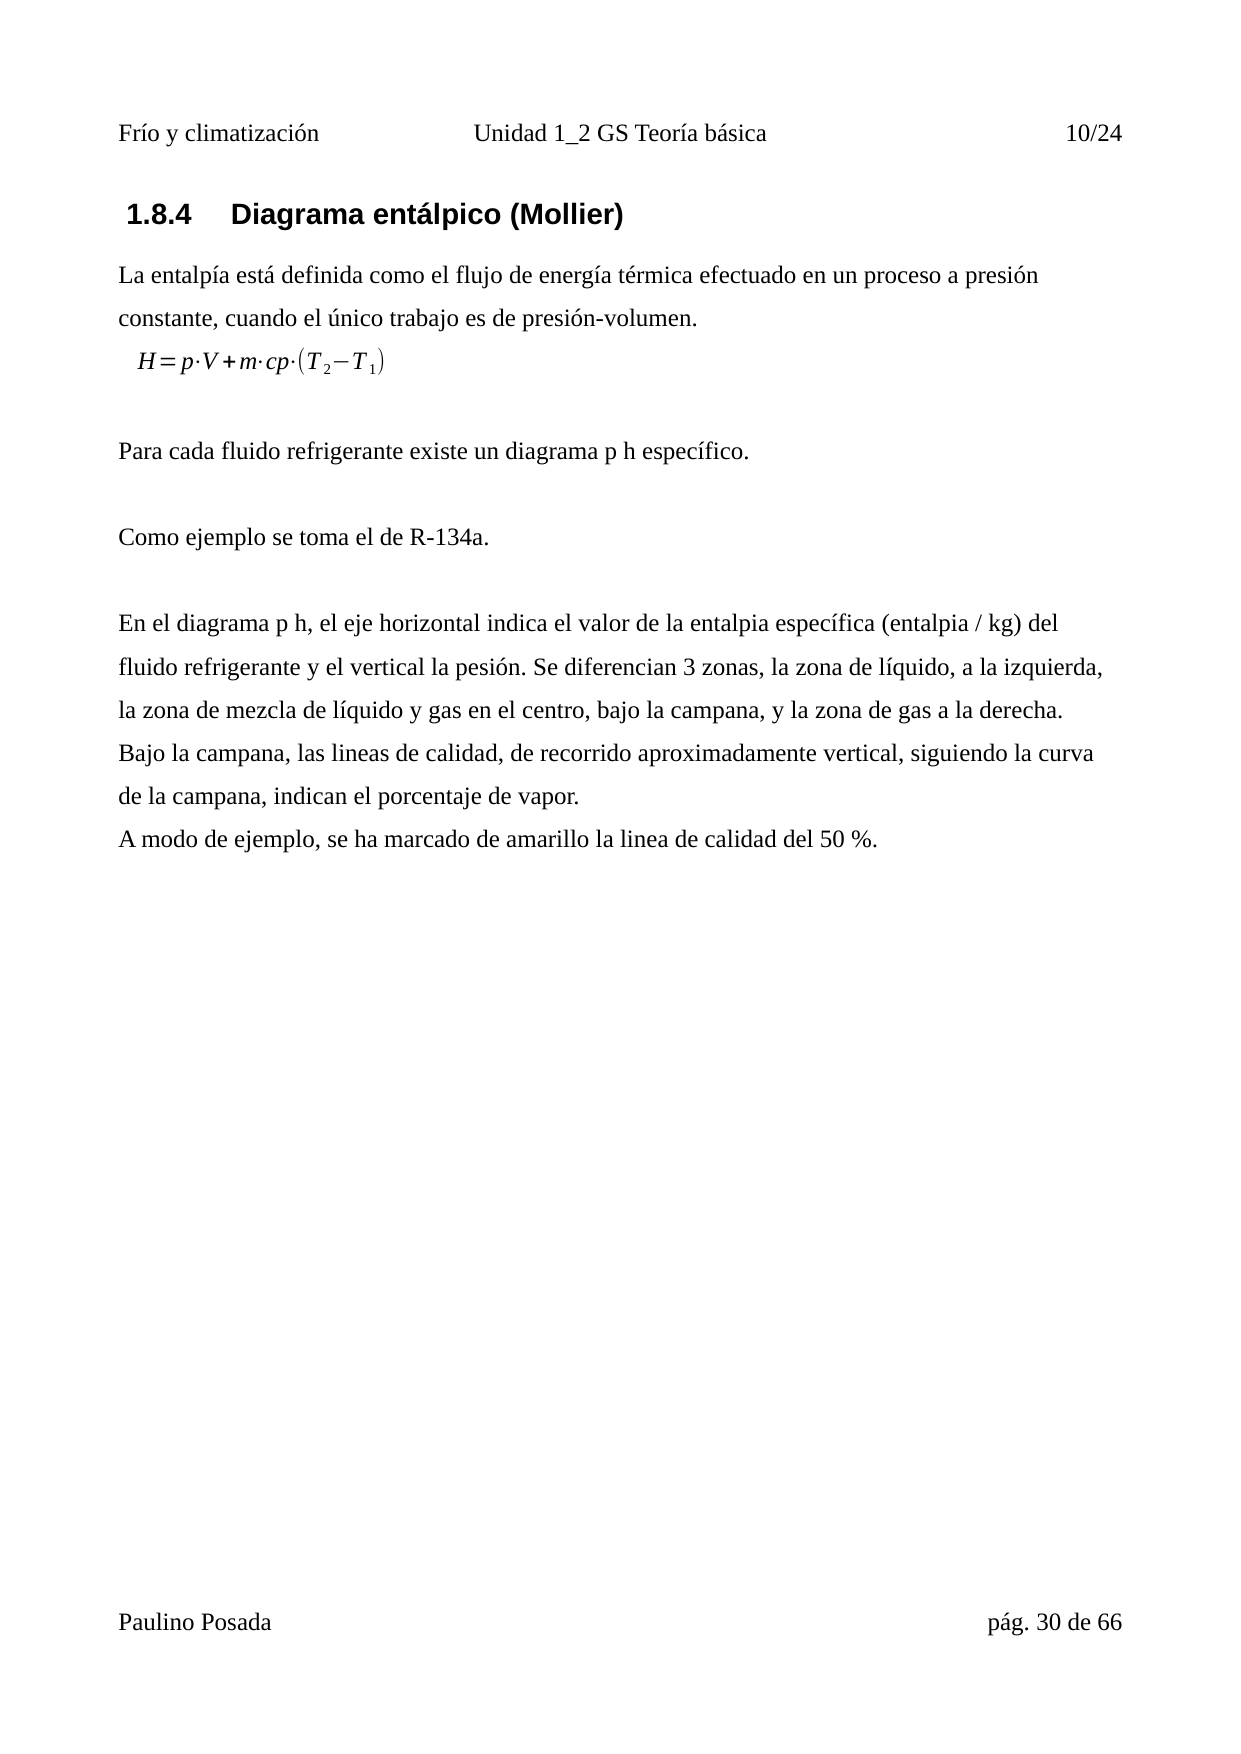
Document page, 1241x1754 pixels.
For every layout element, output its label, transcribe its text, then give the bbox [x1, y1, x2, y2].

text A modo de ejemplo, se ha marcado de amarillo la linea de calidad del 50 %. [118, 824, 1122, 853]
text En el diagrama p h, el eje horizontal indica el valor de la entalpia específica (entalpia / kg) del fluido refrigerante y el vertical la pesión. Se diferencian 3 zonas, la zona de líquido, a la izquierda, la zona de mezcla de líquido y gas en el centro, bajo la campana, y la zona de gas a la derecha. [118, 608, 1122, 723]
subtitle Diagrama entálpico (Mollier) [118, 197, 1122, 231]
text La entalpía está definida como el flujo de energía térmica efectuado en un proceso a presión constante, cuando el único trabajo es de presión-volumen. [118, 260, 1122, 332]
text Para cada fluido refrigerante existe un diagrama p h específico. [118, 436, 1122, 465]
text Como ejemplo se toma el de R-134a. [118, 522, 1122, 551]
text Bajo la campana, las lineas de calidad, de recorrido aproximadamente vertical, siguiendo la curva de la campana, indican el porcentaje de vapor. [118, 738, 1122, 810]
